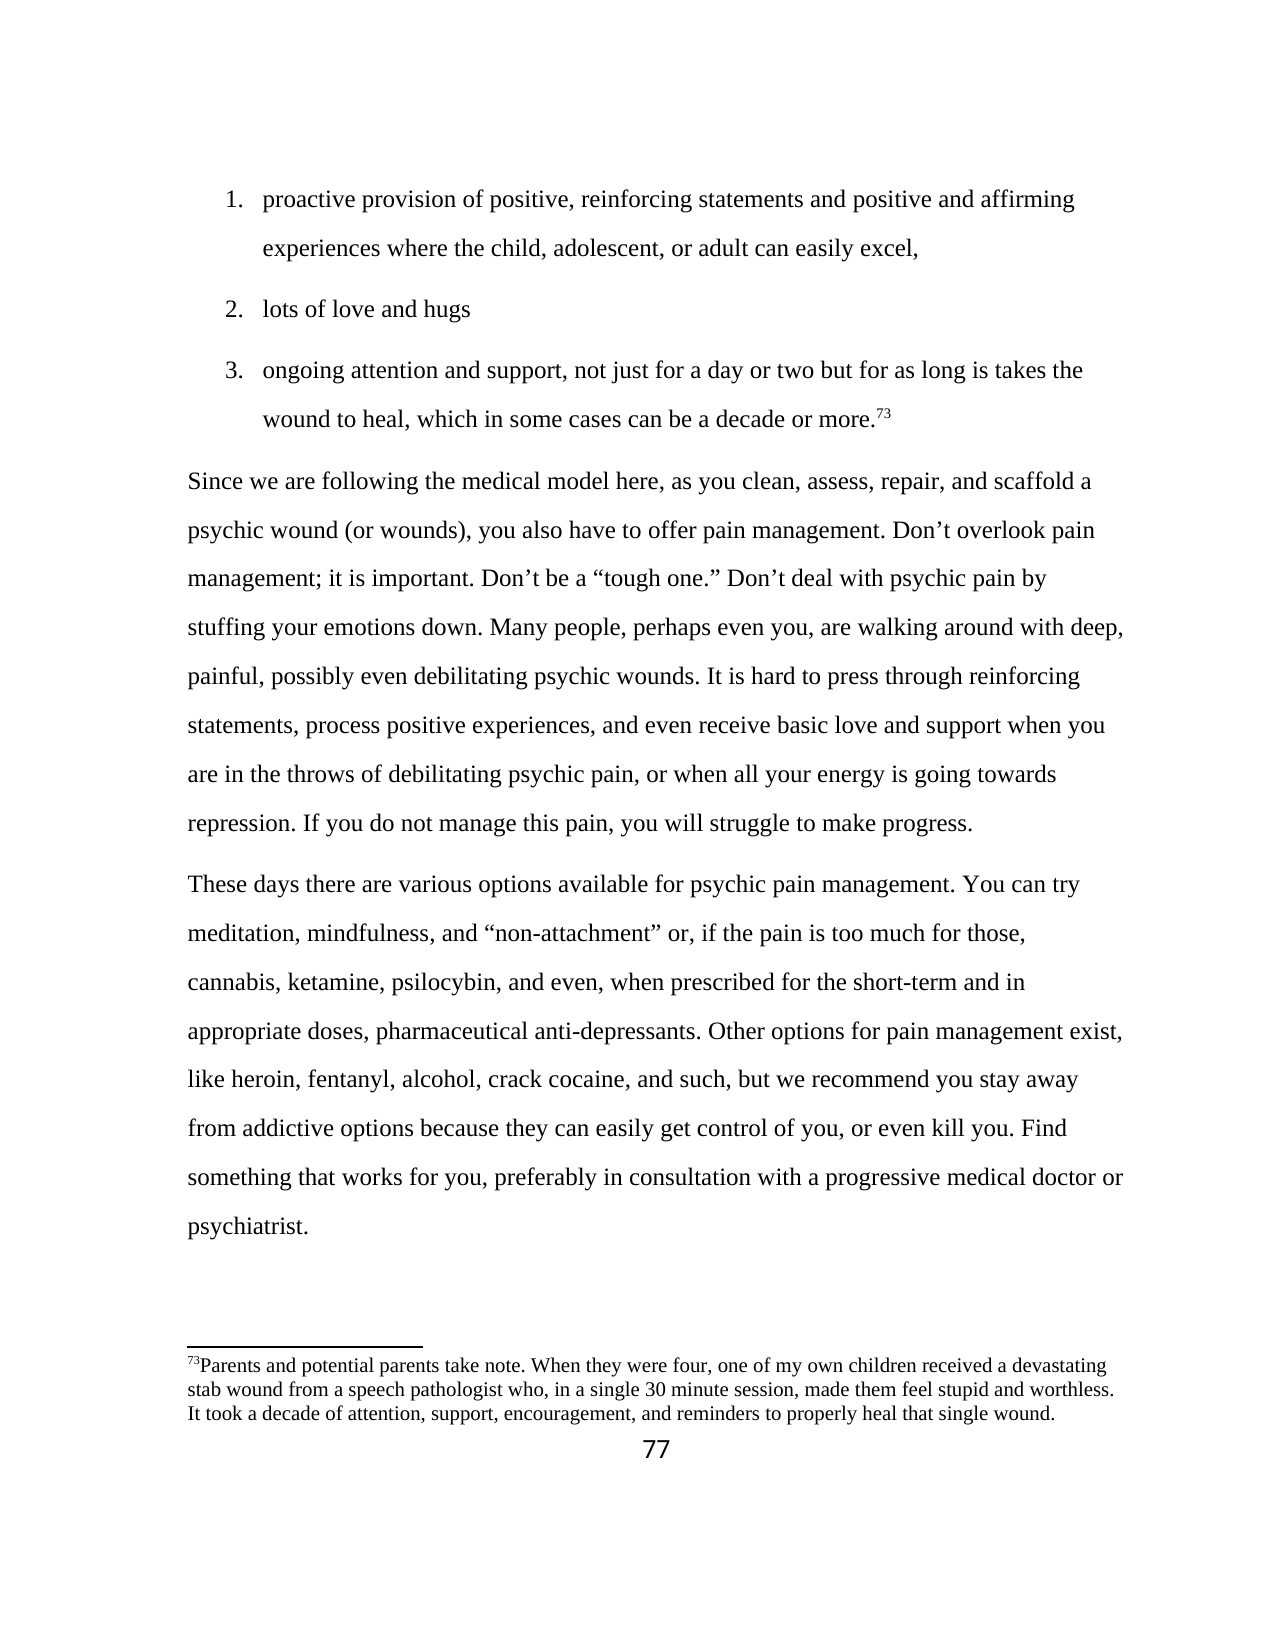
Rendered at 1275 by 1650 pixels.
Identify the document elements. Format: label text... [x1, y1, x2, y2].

list ongoing attention and support, not just for a day or two but for as long is takes the wound to heal, which in some cases can be a decade or more. [225, 356, 1125, 433]
text Since we are following the medical model here, as you clean, assess, repair, and scaffold a psychic wound (or wounds), you also have to offer pain management. Don’t overlook pain management; it is important. Don’t be a “tough one.” Don’t deal with psychic pain by stuffing your emotions down. Many people, perhaps even you, are walking around with deep, painful, possibly even debilitating psychic wounds. It is hard to press through reinforcing statements, process positive experiences, and even receive basic love and support when you are in the throws of debilitating psychic pain, or when all your energy is going towards repression. If you do not manage this pain, you will struggle to make progress. [187, 466, 1125, 837]
text These days there are various options available for psychic pain management. You can try meditation, mindfulness, and “non-attachment” or, if the pain is too much for those, cannabis, ketamine, psilocybin, and even, when prescribed for the short-term and in appropriate doses, pharmaceutical anti-depressants. Other options for pain management exist, like heroin, fentanyl, alcohol, crack cocaine, and such, but we recommend you stay away from addictive options because they can easily get control of you, or even kill you. Find something that works for you, preferably in consultation with a progressive medical doctor or psychiatrist. [187, 869, 1125, 1240]
list lots of love and hugs [225, 294, 1125, 323]
list proactive provision of positive, reinforcing statements and positive and affirming experiences where the child, adolescent, or adult can easily excel, [225, 184, 1125, 262]
